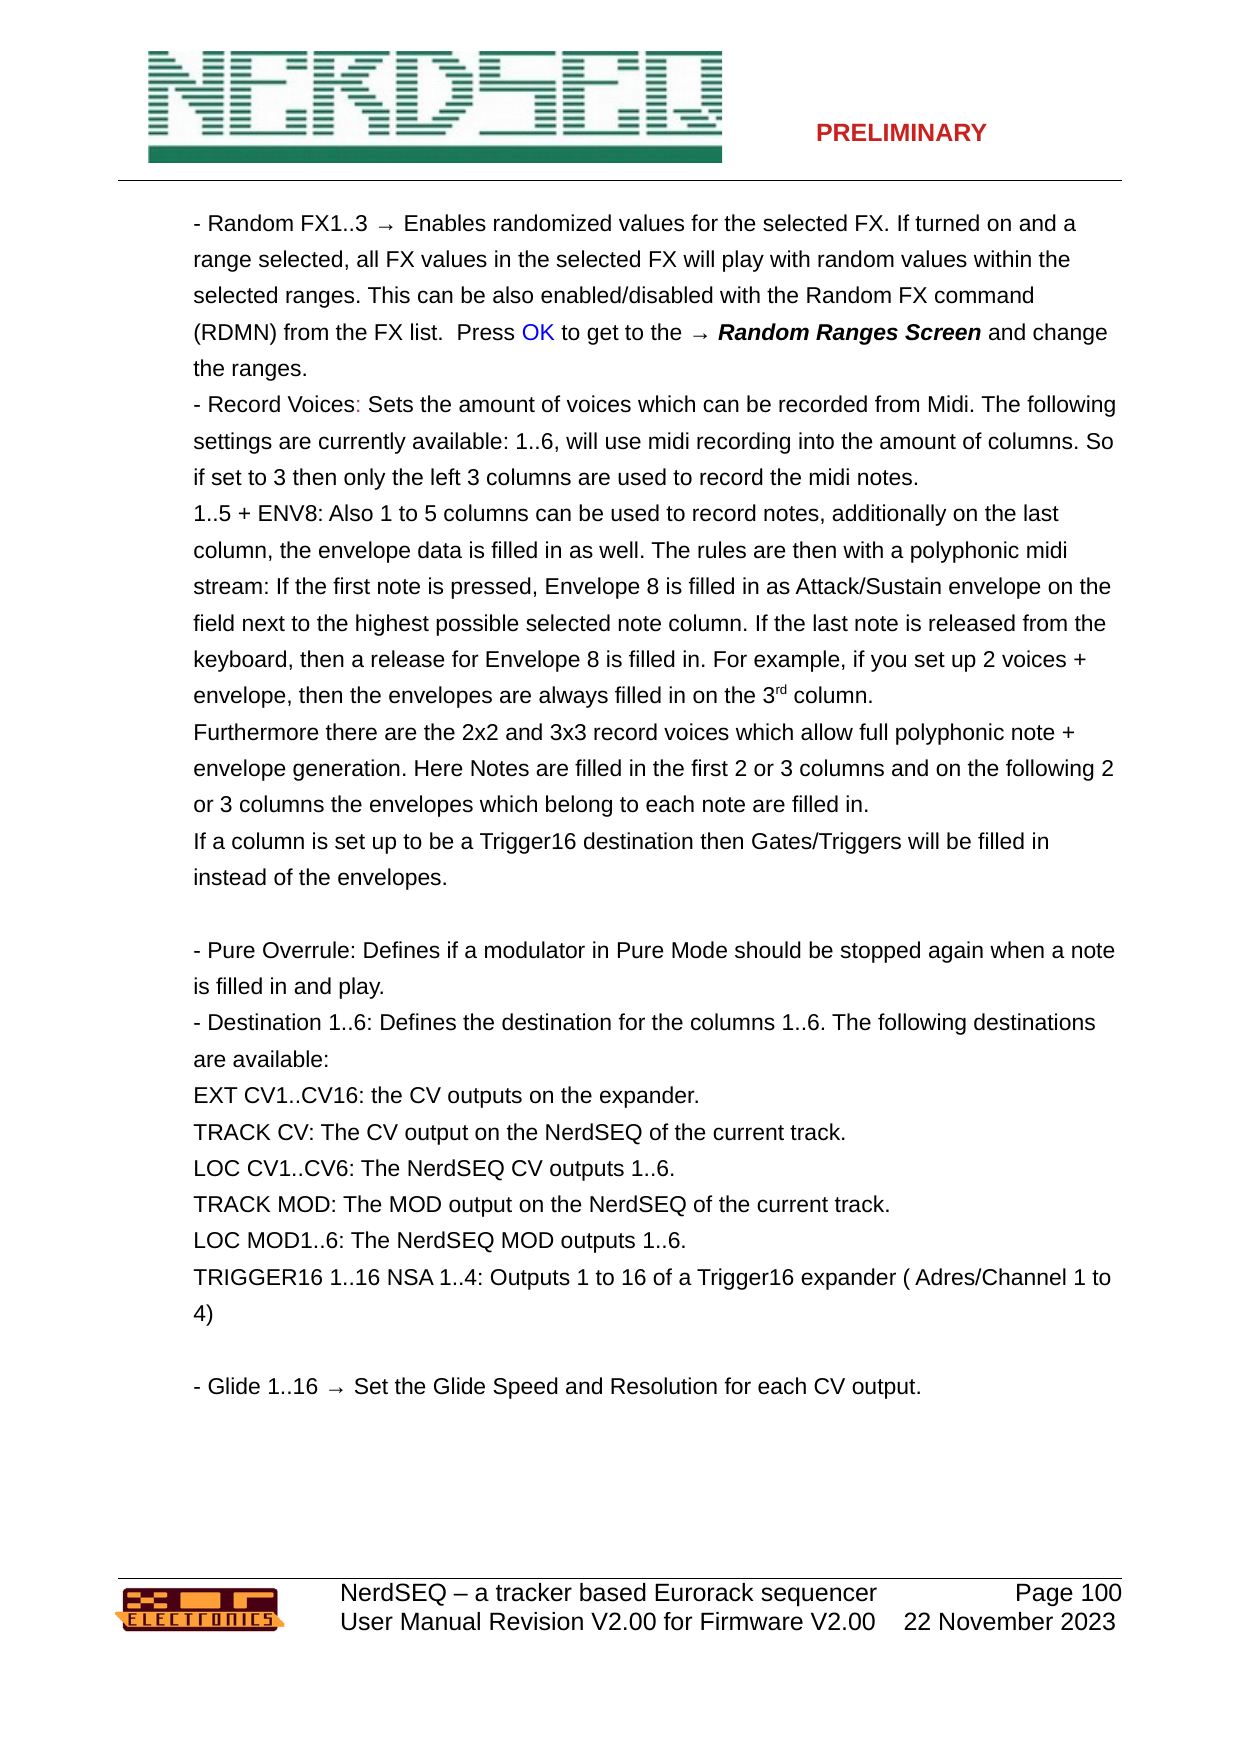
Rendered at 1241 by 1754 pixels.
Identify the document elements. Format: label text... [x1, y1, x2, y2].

text - Glide 1..16 → Set the Glide Speed and Resolution for each CV output. [193, 1373, 1122, 1399]
text Furthermore there are the 2x2 and 3x3 record voices which allow full polyphonic note + envelope generation. Here Notes are filled in the first 2 or 3 columns and on the following 2 or 3 columns the envelopes which belong to each note are filled in. [193, 718, 1122, 818]
text TRACK MOD: The MOD output on the NerdSEQ of the current track. [193, 1191, 1122, 1217]
text LOC MOD1..6: The NerdSEQ MOD outputs 1..6. [193, 1227, 1122, 1254]
text 1..5 + ENV8: Also 1 to 5 columns can be used to record notes, additionally on the last column, the envelope data is filled in as well. The rules are then with a polyphonic midi stream: If the first note is pressed, Envelope 8 is filled in as Attack/Sustain envelope on the field next to the highest possible selected note column. If the last note is released from the keyboard, then a release for Envelope 8 is filled in. For example, if you set up 2 voices + envelope, then the envelopes are always filled in on the 3rd column. [193, 500, 1122, 708]
picture [115, 1584, 285, 1634]
text - Random FX1..3 → Enables randomized values for the selected FX. If turned on and a range selected, all FX values in the selected FX will play with random values within the selected ranges. This can be also enabled/disabled with the Random FX command (RDMN) from the FX list. Press OK to get to the → Random Ranges Screen and change the ranges. [193, 209, 1122, 381]
text TRACK CV: The CV output on the NerdSEQ of the current track. [193, 1118, 1122, 1145]
text - Pure Overrule: Defines if a modulator in Pure Mode should be stopped again when a note is filled in and play. [193, 937, 1122, 999]
text EXT CV1..CV16: the CV outputs on the expander. [193, 1082, 1122, 1108]
text If a column is set up to be a Trigger16 destination then Gates/Triggers will be filled in instead of the envelopes. [193, 828, 1122, 890]
picture [148, 51, 723, 163]
text - Destination 1..6: Defines the destination for the columns 1..6. The following destinations are available: [193, 1009, 1122, 1072]
text LOC CV1..CV6: The NerdSEQ CV outputs 1..6. [193, 1155, 1122, 1181]
text - Record Voices: Sets the amount of voices which can be recorded from Midi. The following settings are currently available: 1..6, will use midi recording into the amount of columns. So if set to 3 then only the left 3 columns are used to record the midi notes. [193, 391, 1122, 490]
text TRIGGER16 1..16 NSA 1..4: Outputs 1 to 16 of a Trigger16 expander ( Adres/Channel 1 to 4) [193, 1264, 1122, 1327]
